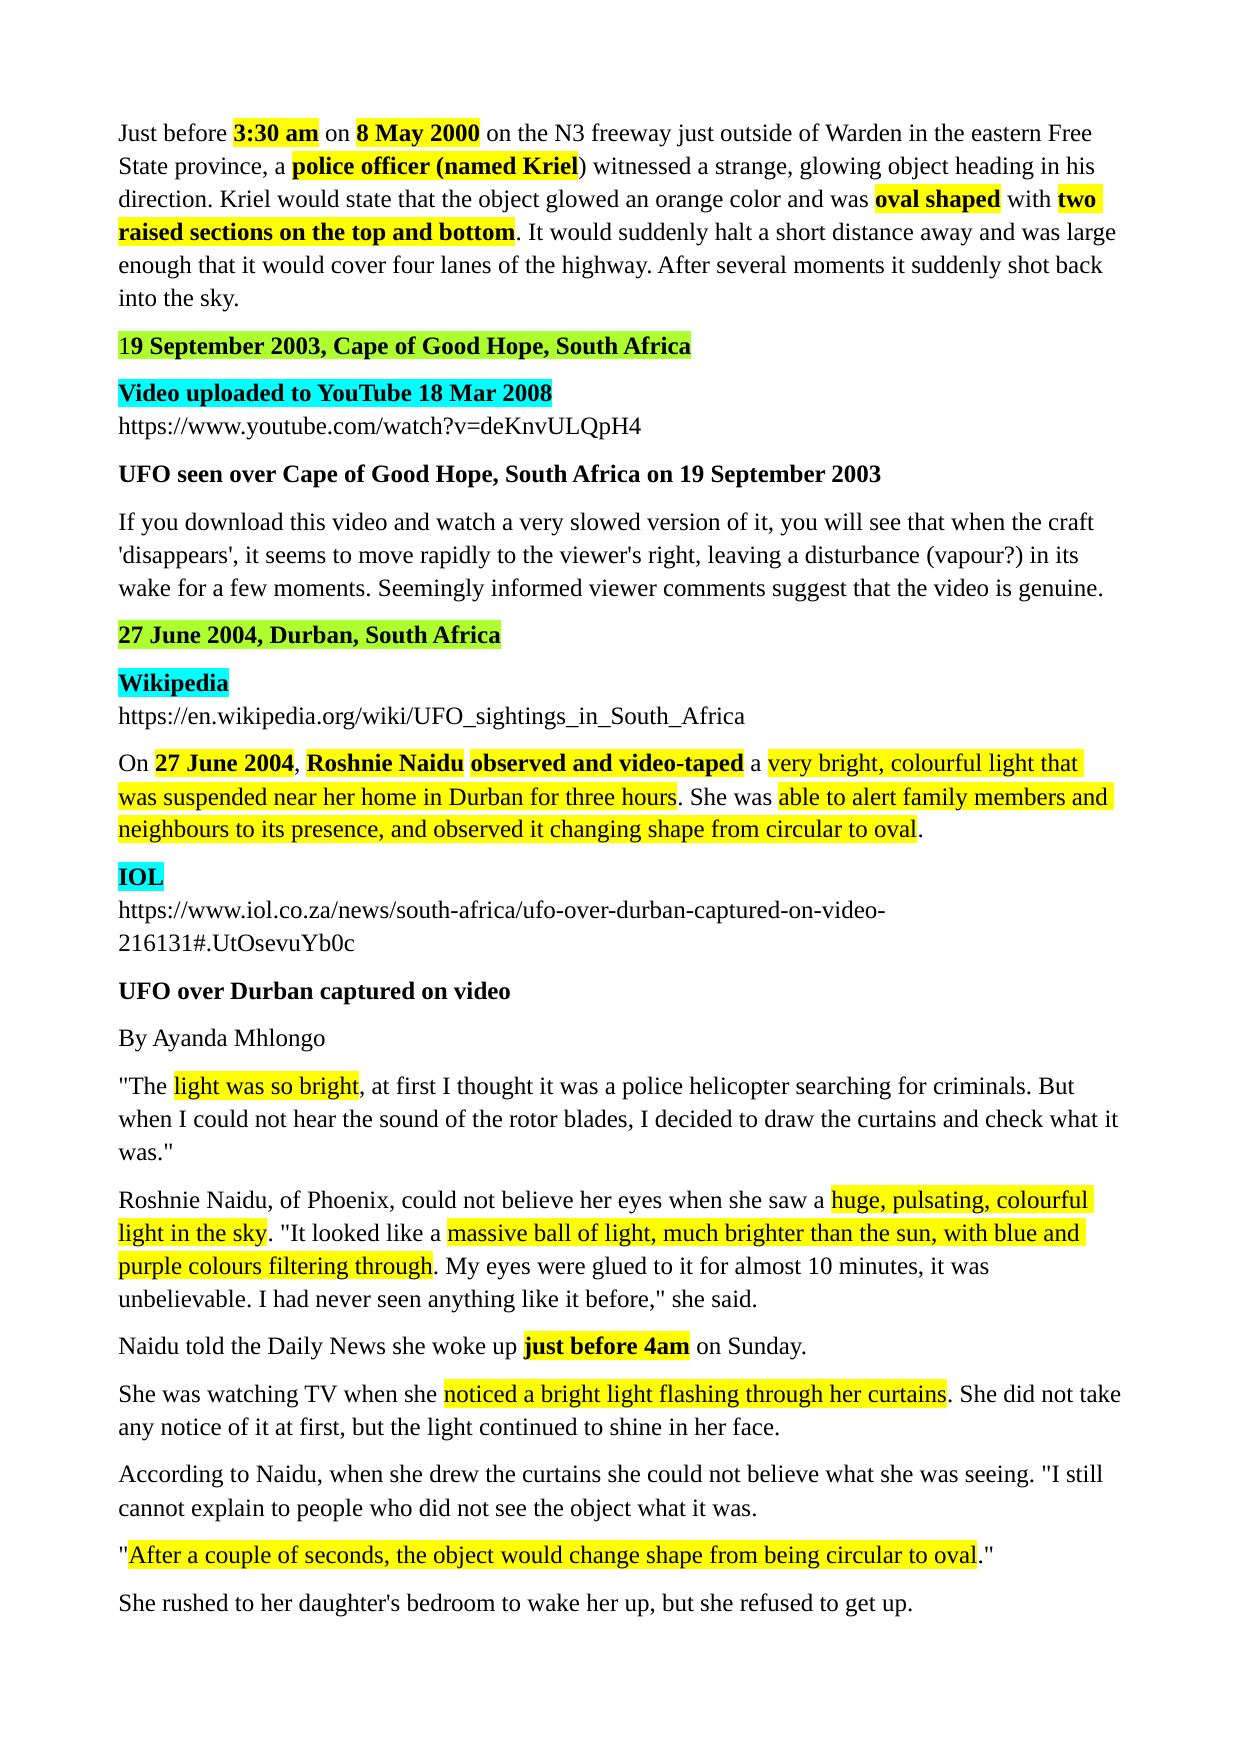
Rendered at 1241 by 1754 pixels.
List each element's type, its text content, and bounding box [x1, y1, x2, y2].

text "After a couple of seconds, the object would change shape from being circular to oval." [118, 1540, 1122, 1569]
text She rushed to her daughter's bedroom to wake her up, but she refused to get up. [118, 1588, 1122, 1617]
text IOL https://www.iol.co.za/news/south-africa/ufo-over-durban-captured-on-video-216131#.UtOsevuYb0c [118, 862, 1122, 957]
text On 27 June 2004, Roshnie Naidu observed and video-taped a very bright, colourful light that was suspended near her home in Durban for three hours. She was able to alert family members and neighbours to its presence, and observed it changing shape from circular to oval. [118, 748, 1122, 843]
text If you download this video and watch a very slowed version of it, you will see that when the craft 'disappears', it seems to move rapidly to the viewer's right, leaving a disturbance (vapour?) in its wake for a few moments. Seemingly informed viewer comments suggest that the video is genuine. [118, 507, 1122, 601]
text "The light was so bright, at first I thought it was a police helicopter searching for criminals. But when I could not hear the sound of the rotor blades, I decided to draw the curtains and check what it was." [118, 1071, 1122, 1166]
text 19 September 2003, Cape of Good Hope, South Africa [118, 331, 1122, 359]
text By Ayanda Mhlongo [118, 1023, 1122, 1052]
text Wikipedia https://en.wikipedia.org/wiki/UFO_sightings_in_South_Africa [118, 668, 1122, 730]
text She was watching TV when she noticed a bright light flashing through her curtains. She did not take any notice of it at first, but the light continued to shine in her face. [118, 1379, 1122, 1441]
text UFO seen over Cape of Good Hope, South Africa on 19 September 2003 [118, 459, 1122, 488]
text Roshnie Naidu, of Phoenix, could not believe her eyes when she saw a huge, pulsating, colourful light in the sky. "It looked like a massive ball of light, much brighter than the sun, with blue and purple colours filtering through. My eyes were glued to it for almost 10 minutes, it was unbelievable. I had never seen anything like it before," she said. [118, 1185, 1122, 1312]
text Just before 3:30 am on 8 May 2000 on the N3 freeway just outside of Warden in the eastern Free State province, a police officer (named Kriel) witnessed a strange, glowing object heading in his direction. Kriel would state that the object glowed an orange color and was oval shaped with two raised sections on the top and bottom. It would suddenly halt a short distance away and was large enough that it would cover four lanes of the highway. After several moments it suddenly shot back into the sky. [118, 118, 1122, 312]
text UFO over Durban captured on video [118, 976, 1122, 1004]
text Video uploaded to YouTube 18 Mar 2008 https://www.youtube.com/watch?v=deKnvULQpH4 [118, 378, 1122, 440]
text According to Naidu, when she drew the curtains she could not believe what she was seeing. "I still cannot explain to people who did not see the object what it was. [118, 1459, 1122, 1521]
text 27 June 2004, Durban, South Africa [118, 620, 1122, 649]
text Naidu told the Daily News she woke up just before 4am on Sunday. [118, 1331, 1122, 1360]
